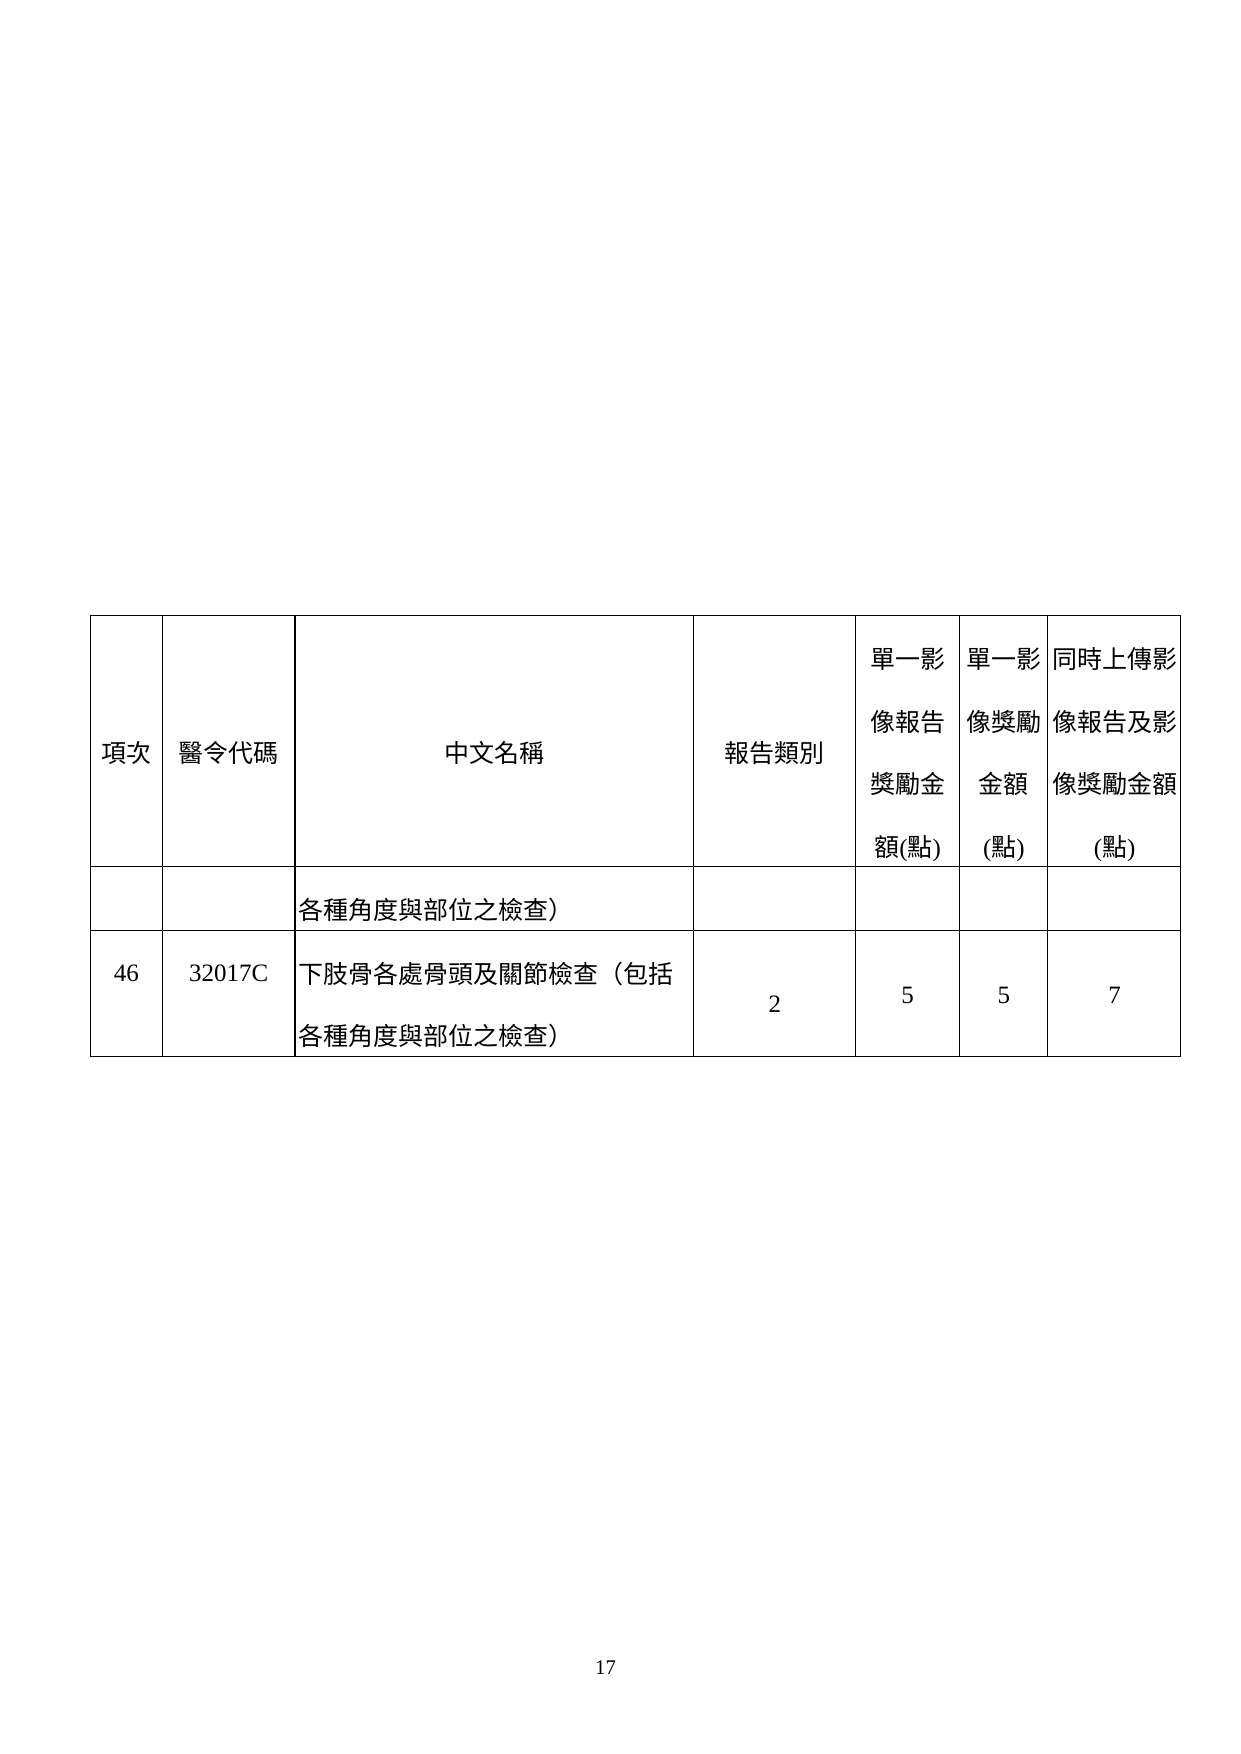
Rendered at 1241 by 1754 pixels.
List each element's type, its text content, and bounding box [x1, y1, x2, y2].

table_header 中文名稱 [296, 616, 693, 866]
table_cell [960, 867, 1047, 929]
table_cell 46 [91, 931, 162, 1056]
table_cell 2 [694, 931, 855, 1056]
table_cell 各種角度與部位之檢查） [296, 867, 693, 929]
table_cell [163, 867, 294, 929]
table_header 醫令代碼 [163, 616, 294, 866]
table_cell [694, 867, 855, 929]
table_cell 下肢骨各處骨頭及關節檢查（包括各種角度與部位之檢查） [296, 931, 693, 1056]
table_header 單一影像獎勵金額(點) [960, 616, 1047, 866]
table_cell 5 [960, 931, 1047, 1056]
table_header 報告類別 [694, 616, 855, 866]
table_cell [1048, 867, 1180, 929]
table_header 同時上傳影像報告及影像獎勵金額(點) [1048, 616, 1180, 866]
table_cell [856, 867, 959, 929]
table_header 單一影像報告獎勵金額(點) [856, 616, 959, 866]
table_cell [91, 867, 162, 929]
table_cell 32017C [163, 931, 294, 1056]
table_cell 5 [856, 931, 959, 1056]
table_header 項次 [91, 616, 162, 866]
table_cell 7 [1048, 931, 1180, 1056]
